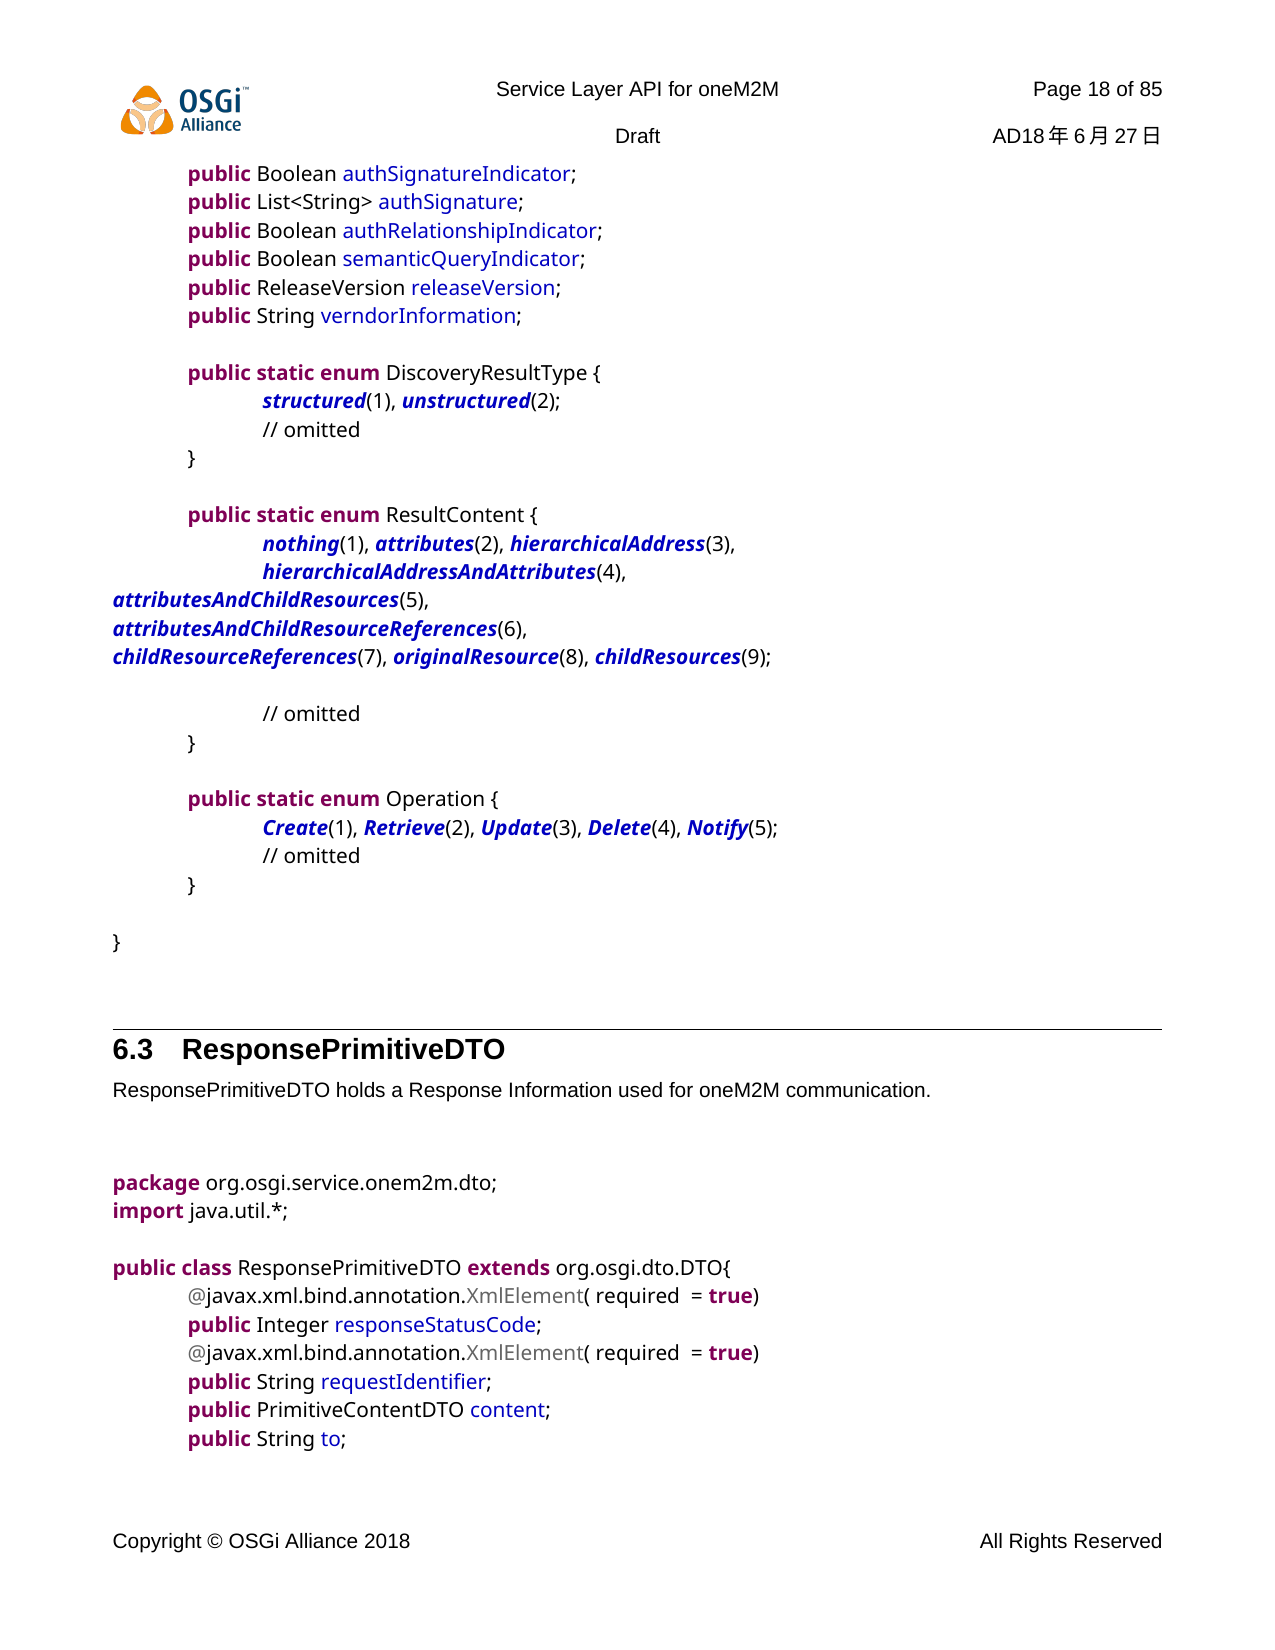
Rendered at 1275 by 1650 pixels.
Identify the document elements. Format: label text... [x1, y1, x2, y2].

text } [112, 870, 1162, 898]
text package org.osgi.service.onem2m.dto; [112, 1168, 1162, 1196]
text } [112, 927, 1162, 955]
text public List<String> authSignature; [112, 187, 1162, 216]
text public PrimitiveContentDTO content; [112, 1395, 1162, 1424]
text nothing(1), attributes(2), hierarchicalAddress(3), [112, 529, 1162, 557]
text childResourceReferences(7), originalResource(8), childResources(9); [112, 642, 1162, 671]
text public Boolean authSignatureIndicator; [112, 159, 1162, 187]
text public String requestIdentifier; [112, 1367, 1162, 1395]
text hierarchicalAddressAndAttributes(4), [112, 557, 1162, 586]
text public String verndorInformation; [112, 301, 1162, 329]
text public ReleaseVersion releaseVersion; [112, 273, 1162, 301]
text import java.util.*; [112, 1196, 1162, 1225]
text public static enum DiscoveryResultType { [112, 358, 1162, 386]
text public Boolean authRelationshipIndicator; [112, 216, 1162, 244]
text @javax.xml.bind.annotation.XmlElement( required = true) [112, 1282, 1162, 1310]
text Create(1), Retrieve(2), Update(3), Delete(4), Notify(5); [112, 813, 1162, 841]
text // omitted [112, 699, 1162, 728]
text } [112, 443, 1162, 472]
text structured(1), unstructured(2); [112, 386, 1162, 415]
text // omitted [112, 841, 1162, 870]
picture [113, 78, 257, 142]
text public class ResponsePrimitiveDTO extends org.osgi.dto.DTO{ [112, 1253, 1162, 1282]
text public static enum ResultContent { [112, 500, 1162, 529]
subtitle ResponsePrimitiveDTO [112, 1030, 1162, 1065]
text ResponsePrimitiveDTO holds a Response Information used for oneM2M communication. [112, 1078, 1162, 1102]
text attributesAndChildResources(5), [112, 586, 1162, 614]
text attributesAndChildResourceReferences(6), [112, 614, 1162, 642]
text public Integer responseStatusCode; [112, 1310, 1162, 1338]
text public String to; [112, 1424, 1162, 1452]
text } [112, 728, 1162, 756]
text public static enum Operation { [112, 784, 1162, 813]
text // omitted [112, 415, 1162, 443]
text public Boolean semanticQueryIndicator; [112, 244, 1162, 273]
text @javax.xml.bind.annotation.XmlElement( required = true) [112, 1338, 1162, 1367]
